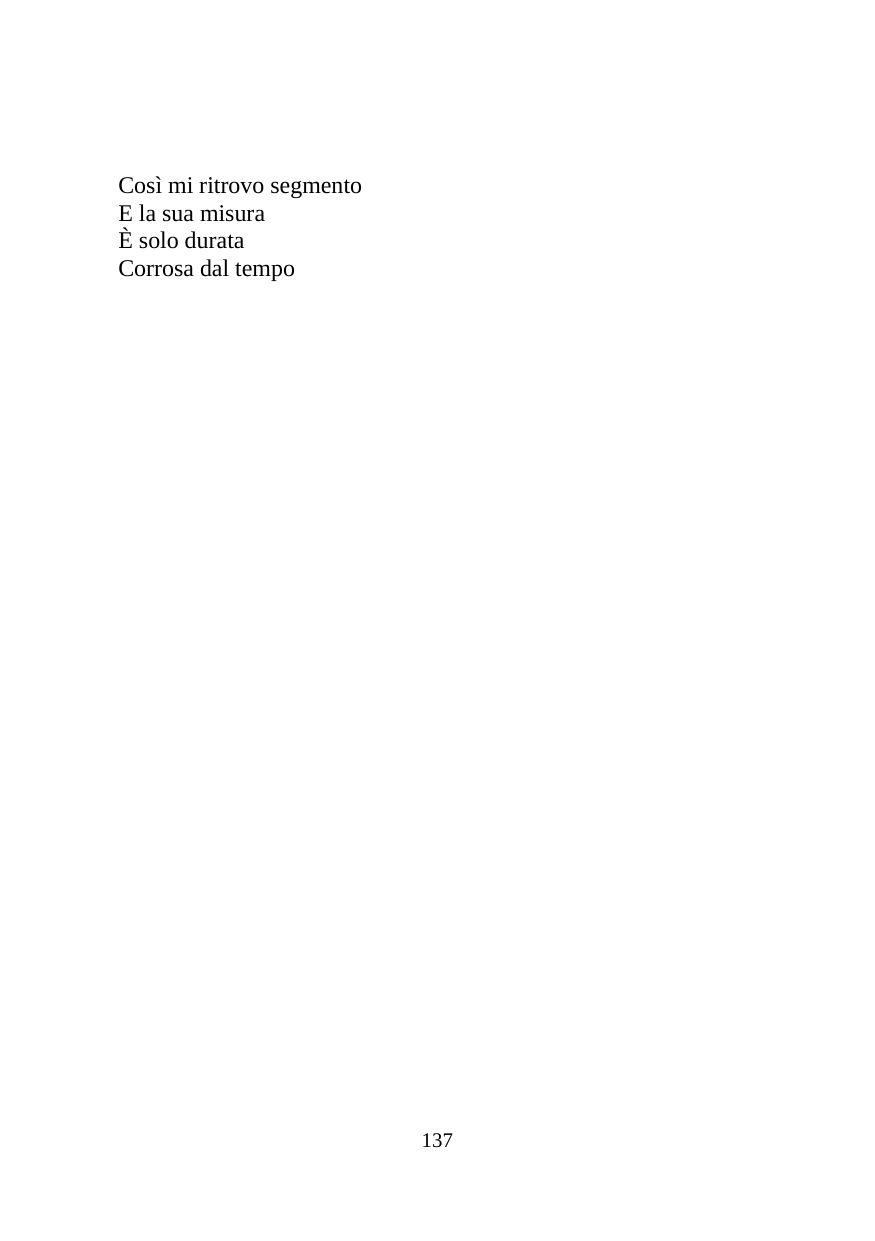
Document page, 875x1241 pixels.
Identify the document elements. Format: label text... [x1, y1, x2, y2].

text È solo durata [88, 227, 786, 254]
text Corrosa dal tempo [88, 254, 786, 282]
text Così mi ritrovo segmento [88, 171, 786, 199]
text E la sua misura [88, 199, 786, 227]
